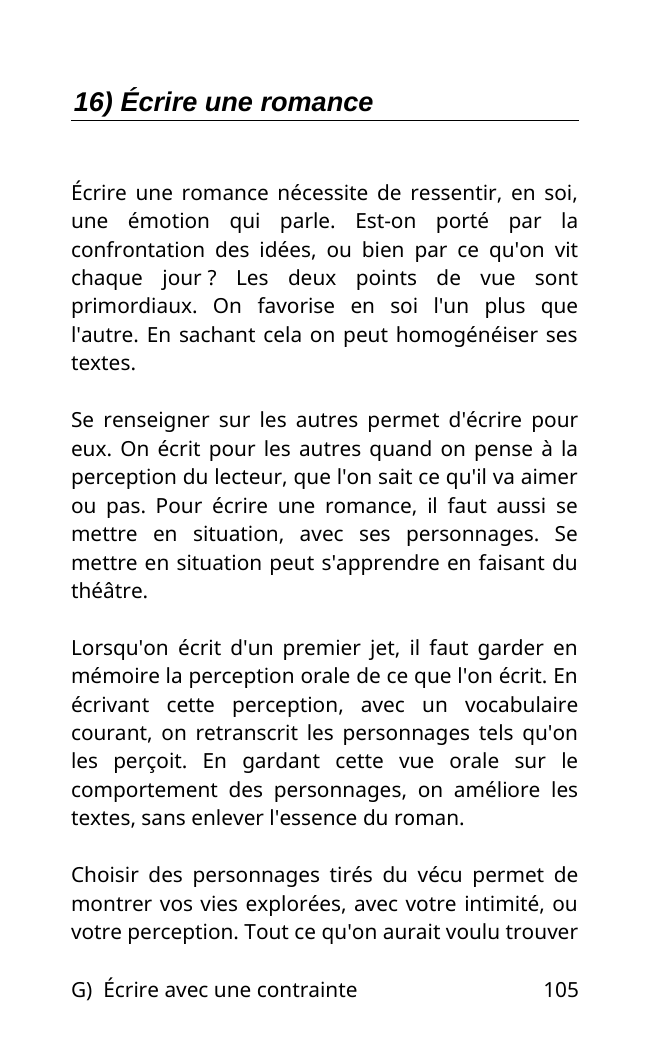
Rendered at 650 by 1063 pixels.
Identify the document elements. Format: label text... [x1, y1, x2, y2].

text Écrire une romance nécessite de ressentir, en soi, une émotion qui parle. Est-on porté par la confrontation des idées, ou bien par ce qu'on vit chaque jour ? Les deux points de vue sont primordiaux. On favorise en soi l'un plus que l'autre. En sachant cela on peut homogénéiser ses textes. [71, 178, 579, 377]
text Lorsqu'on écrit d'un premier jet, il faut garder en mémoire la perception orale de ce que l'on écrit. En écrivant cette perception, avec un vocabulaire courant, on retranscrit les personnages tels qu'on les perçoit. En gardant cette vue orale sur le comportement des personnages, on améliore les textes, sans enlever l'essence du roman. [71, 633, 579, 832]
text Choisir des personnages tirés du vécu permet de montrer vos vies explorées, avec votre intimité, ou votre perception. Tout ce qu'on aurait voulu trouver [71, 860, 579, 946]
subtitle Écrire une romance [71, 84, 579, 120]
text Se renseigner sur les autres permet d'écrire pour eux. On écrit pour les autres quand on pense à la perception du lecteur, que l'on sait ce qu'il va aimer ou pas. Pour écrire une romance, il faut aussi se mettre en situation, avec ses personnages. Se mettre en situation peut s'apprendre en faisant du théâtre. [71, 405, 579, 604]
